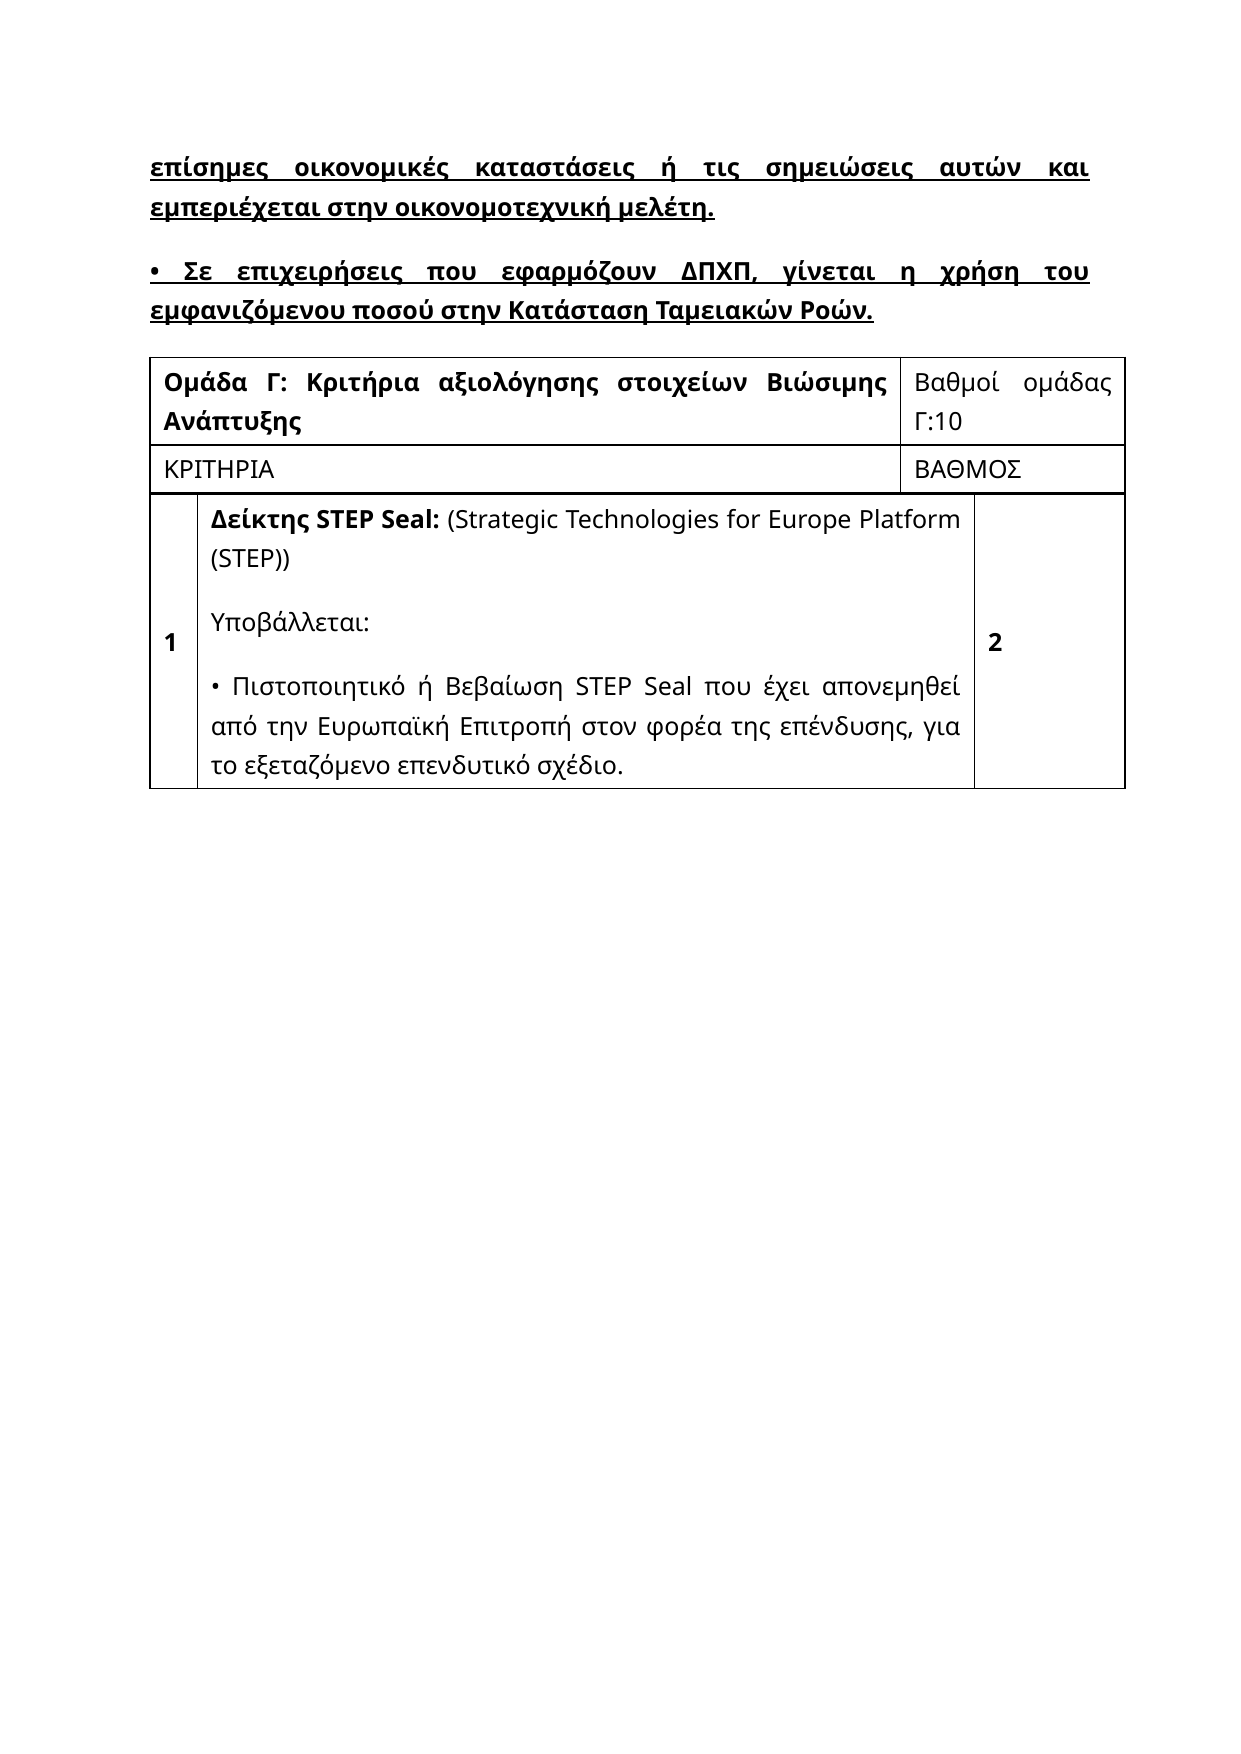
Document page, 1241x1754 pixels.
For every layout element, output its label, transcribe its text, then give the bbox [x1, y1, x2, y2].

table_cell ΚΡΙΤΗΡΙΑ [151, 446, 900, 492]
table_header 1 [151, 495, 197, 788]
text εμφανιζόμενου ποσού στην Κατάσταση Ταμειακών Ροών. [150, 284, 1090, 327]
table_header Δείκτης STEP Seal: (Strategic Technologies for Europe Platform (STEP)) Υποβάλλεται: • Πιστοποιητικό ή Βεβαίωση STEP Seal που έχει απονεμηθεί από την Ευρωπαϊκή Επιτροπή στον φορέα της επένδυσης, για το εξεταζόμενο επενδυτικό σχέδιο. [198, 495, 974, 788]
table_header 2 [975, 495, 1124, 788]
table_header Βαθμοί ομάδας Γ:10 [901, 358, 1124, 444]
text επίσημες οικονομικές καταστάσεις ή τις σημειώσεις αυτών και [150, 150, 1090, 179]
table_header Ομάδα Γ: Κριτήρια αξιολόγησης στοιχείων Βιώσιμης Ανάπτυξης [151, 358, 900, 444]
text • Σε επιχειρήσεις που εφαρμόζουν ΔΠΧΠ, γίνεται η χρήση του [150, 253, 1090, 282]
table_cell ΒΑΘΜΟΣ [901, 446, 1124, 492]
text εμπεριέχεται στην οικονομοτεχνική μελέτη. [150, 181, 1090, 223]
